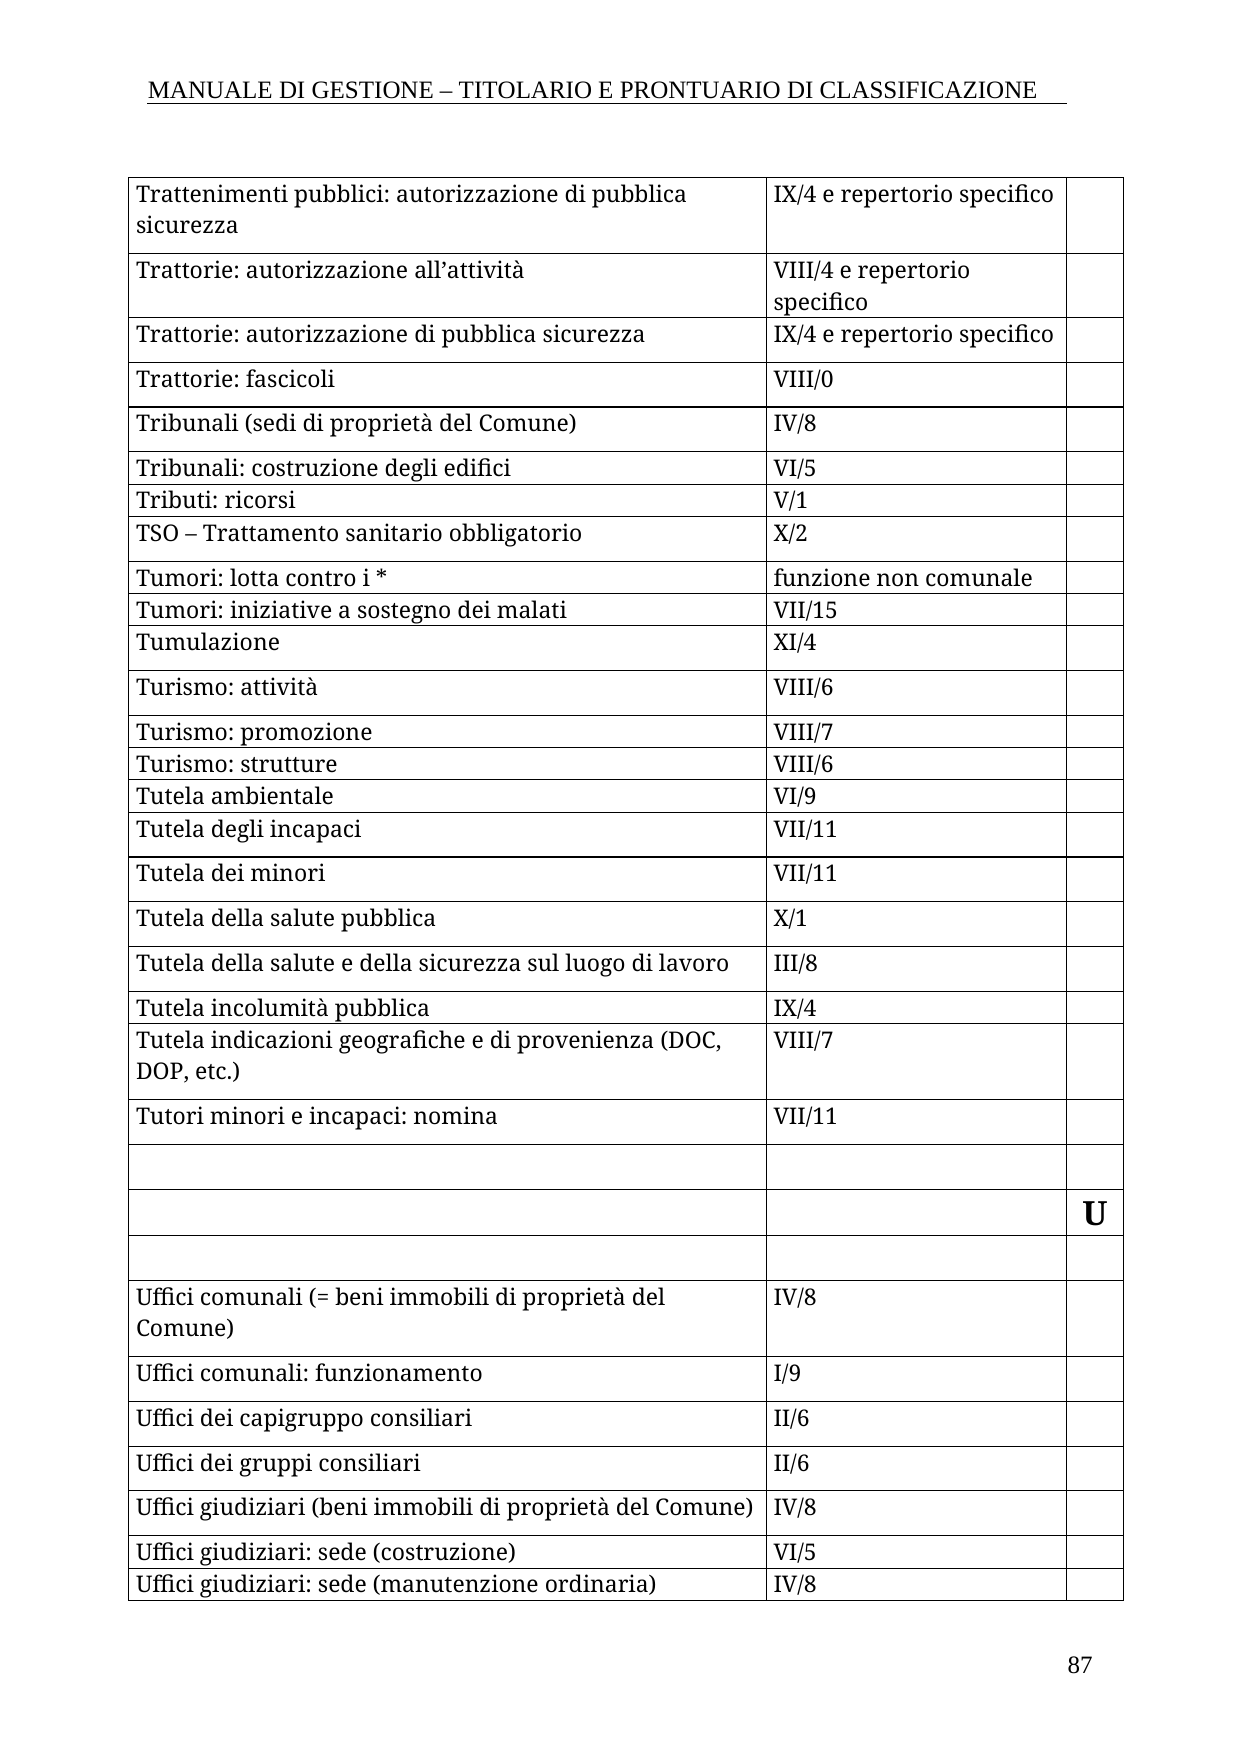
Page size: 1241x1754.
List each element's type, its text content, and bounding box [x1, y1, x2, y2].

table_cell [1067, 671, 1123, 715]
table_cell Tutela ambientale [129, 780, 766, 812]
table_cell [1067, 485, 1123, 516]
table_cell X/1 [767, 902, 1066, 946]
table_cell Tributi: ricorsi [129, 485, 766, 516]
table_cell [1067, 178, 1123, 253]
table_cell [767, 1190, 1066, 1235]
table_cell [1067, 318, 1123, 362]
table_cell VIII/6 [767, 671, 1066, 715]
table_cell II/6 [767, 1402, 1066, 1446]
table_cell funzione non comunale [767, 562, 1066, 593]
table_cell VI/9 [767, 780, 1066, 812]
table_cell IV/8 [767, 1491, 1066, 1535]
table_cell [767, 1145, 1066, 1189]
table_cell [1067, 1357, 1123, 1401]
table_cell [1067, 517, 1123, 561]
table_cell VII/11 [767, 1100, 1066, 1144]
table_cell VI/5 [767, 1536, 1066, 1567]
table_cell Tutela della salute e della sicurezza sul luogo di lavoro [129, 947, 766, 991]
table_cell Tumori: iniziative a sostegno dei malati [129, 594, 766, 625]
table_cell Uffici giudiziari: sede (manutenzione ordinaria) [129, 1569, 766, 1600]
table_cell [129, 1145, 766, 1189]
table_cell III/8 [767, 947, 1066, 991]
table_cell U [1067, 1190, 1123, 1235]
table_cell Tutela della salute pubblica [129, 902, 766, 946]
table_cell VI/5 [767, 452, 1066, 483]
table_cell VII/11 [767, 858, 1066, 901]
table_cell XI/4 [767, 626, 1066, 670]
table_cell [1067, 748, 1123, 779]
table_cell V/1 [767, 485, 1066, 516]
table_cell VIII/4 e repertorio specifico [767, 254, 1066, 317]
table_cell TSO – Trattamento sanitario obbligatorio [129, 517, 766, 561]
table_cell [1067, 594, 1123, 625]
table_cell [1067, 626, 1123, 670]
table_cell Uffici dei capigruppo consiliari [129, 1402, 766, 1446]
table_cell [1067, 363, 1123, 406]
table_cell IX/4 e repertorio specifico [767, 318, 1066, 362]
table_cell [129, 1190, 766, 1235]
table_cell Uffici dei gruppi consiliari [129, 1447, 766, 1490]
table_cell [767, 1236, 1066, 1280]
table_cell VIII/7 [767, 1024, 1066, 1099]
table_cell [1067, 1100, 1123, 1144]
table_cell [1067, 254, 1123, 317]
table_cell Tumori: lotta contro i * [129, 562, 766, 593]
table_cell Trattorie: autorizzazione di pubblica sicurezza [129, 318, 766, 362]
table_cell [1067, 1236, 1123, 1280]
table_cell [1067, 1145, 1123, 1189]
table_cell Turismo: promozione [129, 716, 766, 747]
table_cell [1067, 813, 1123, 856]
table_cell Turismo: strutture [129, 748, 766, 779]
table_cell [1067, 947, 1123, 991]
table_cell [1067, 1447, 1123, 1490]
table_cell II/6 [767, 1447, 1066, 1490]
table_cell [1067, 858, 1123, 901]
table_cell Uffici giudiziari (beni immobili di proprietà del Comune) [129, 1491, 766, 1535]
table_cell Tumulazione [129, 626, 766, 670]
table_cell Tutela dei minori [129, 858, 766, 901]
table_cell [1067, 1569, 1123, 1600]
table_cell Trattorie: autorizzazione all’attività [129, 254, 766, 317]
table_cell VIII/6 [767, 748, 1066, 779]
table_cell Tribunali: costruzione degli edifici [129, 452, 766, 483]
table_cell [1067, 902, 1123, 946]
table_cell [1067, 562, 1123, 593]
table_cell VII/11 [767, 813, 1066, 856]
table_cell Trattenimenti pubblici: autorizzazione di pubblica sicurezza [129, 178, 766, 253]
table_cell Uffici comunali: funzionamento [129, 1357, 766, 1401]
table_cell IV/8 [767, 1569, 1066, 1600]
table_cell [1067, 992, 1123, 1023]
table_cell IV/8 [767, 1281, 1066, 1356]
table_cell Tutela indicazioni geografiche e di provenienza (DOC, DOP, etc.) [129, 1024, 766, 1099]
table_cell Tutela degli incapaci [129, 813, 766, 856]
table_cell [129, 1236, 766, 1280]
table_cell VIII/0 [767, 363, 1066, 406]
table_cell Tutela incolumità pubblica [129, 992, 766, 1023]
table_cell Uffici comunali (= beni immobili di proprietà del Comune) [129, 1281, 766, 1356]
table_cell [1067, 780, 1123, 812]
table_cell IX/4 e repertorio specifico [767, 178, 1066, 253]
table_cell X/2 [767, 517, 1066, 561]
table_cell [1067, 1402, 1123, 1446]
table_cell VIII/7 [767, 716, 1066, 747]
table_cell Tribunali (sedi di proprietà del Comune) [129, 408, 766, 451]
table_cell Uffici giudiziari: sede (costruzione) [129, 1536, 766, 1567]
table_cell IV/8 [767, 408, 1066, 451]
table_cell [1067, 408, 1123, 451]
table_cell Tutori minori e incapaci: nomina [129, 1100, 766, 1144]
table_cell VII/15 [767, 594, 1066, 625]
table_cell [1067, 1491, 1123, 1535]
table_cell I/9 [767, 1357, 1066, 1401]
table_cell [1067, 716, 1123, 747]
table_cell [1067, 452, 1123, 483]
table_cell IX/4 [767, 992, 1066, 1023]
table_cell [1067, 1281, 1123, 1356]
table_cell [1067, 1536, 1123, 1567]
table_cell Turismo: attività [129, 671, 766, 715]
table_cell Trattorie: fascicoli [129, 363, 766, 406]
table_cell [1067, 1024, 1123, 1099]
